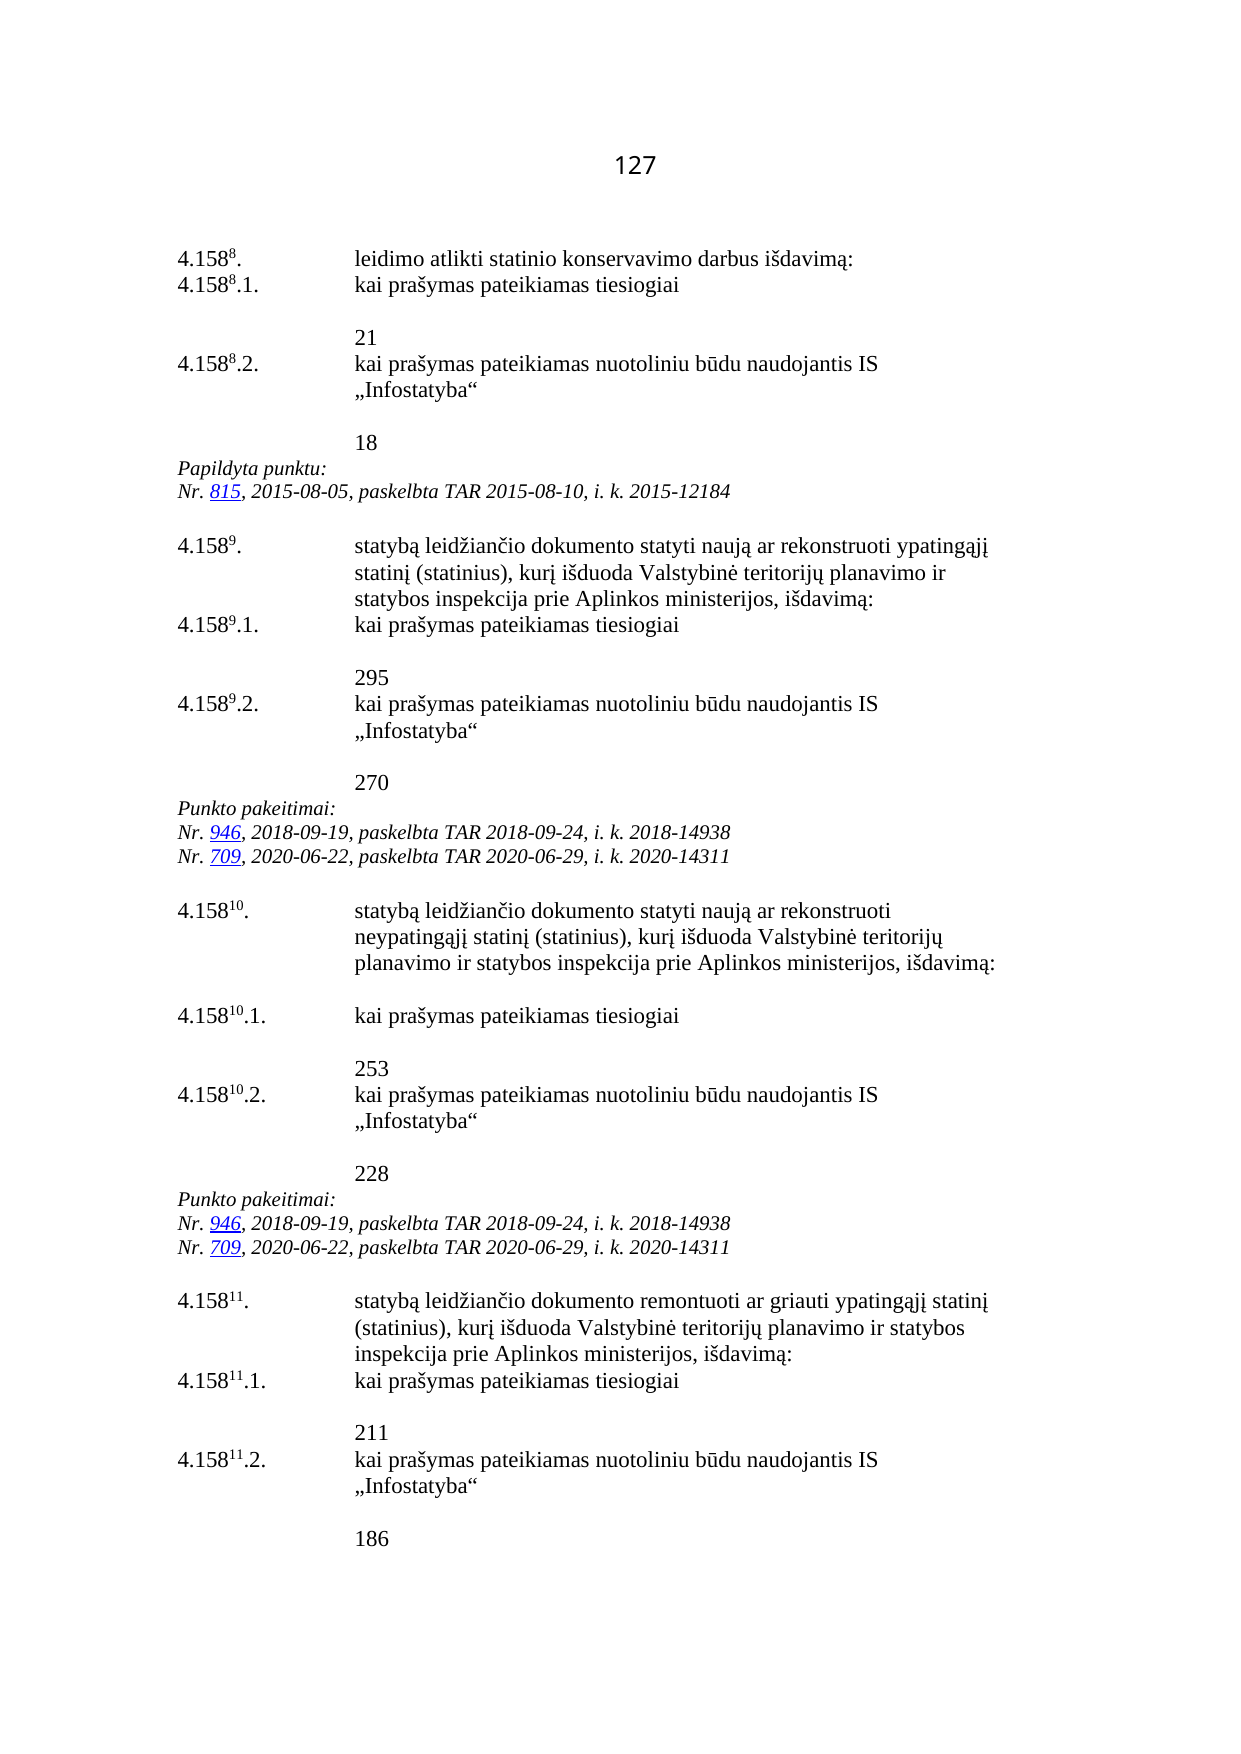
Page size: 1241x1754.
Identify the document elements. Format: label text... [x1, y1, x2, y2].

text 4.15811. statybą leidžiančio dokumento remontuoti ar griauti ypatingąjį statinį (statinius), kurį išduoda Valstybinė teritorijų planavimo ir statybos inspekcija prie Aplinkos ministerijos, išdavimą: [177, 1288, 1004, 1367]
text 4.15810. statybą leidžiančio dokumento statyti naują ar rekonstruoti neypatingąjį statinį (statinius), kurį išduoda Valstybinė teritorijų planavimo ir statybos inspekcija prie Aplinkos ministerijos, išdavimą: [177, 897, 1004, 1002]
text Nr. 946, 2018-09-19, paskelbta TAR 2018-09-24, i. k. 2018-14938 [177, 1211, 1092, 1235]
text 4.1588.1. kai prašymas pateikiamas tiesiogiai 21 [177, 271, 945, 350]
text 4.1588. leidimo atlikti statinio konservavimo darbus išdavimą: [177, 244, 945, 271]
text 4.1589. statybą leidžiančio dokumento statyti naują ar rekonstruoti ypatingąjį statinį (statinius), kurį išduoda Valstybinė teritorijų planavimo ir statybos inspekcija prie Aplinkos ministerijos, išdavimą: [177, 532, 1004, 611]
text Nr. 815, 2015-08-05, paskelbta TAR 2015-08-10, i. k. 2015-12184 [177, 479, 1092, 503]
text „Infostatyba“ 18 [354, 376, 945, 455]
text 4.15810.2. kai prašymas pateikiamas nuotoliniu būdu naudojantis IS „Infostatyba“ 228 [177, 1081, 1004, 1187]
text Nr. 709, 2020-06-22, paskelbta TAR 2020-06-29, i. k. 2020-14311 [177, 1235, 1092, 1259]
text Papildyta punktu: [177, 455, 1092, 479]
text 4.15811.1. kai prašymas pateikiamas tiesiogiai 211 [177, 1367, 1004, 1446]
text Nr. 709, 2020-06-22, paskelbta TAR 2020-06-29, i. k. 2020-14311 [177, 844, 1092, 868]
text 4.1589.1. kai prašymas pateikiamas tiesiogiai 295 [177, 611, 1004, 690]
text 4.1589.2. kai prašymas pateikiamas nuotoliniu būdu naudojantis IS „Infostatyba“ 270 [177, 690, 1004, 796]
text 4.15811.2. kai prašymas pateikiamas nuotoliniu būdu naudojantis IS „Infostatyba“ 186 [177, 1446, 1004, 1551]
text Nr. 946, 2018-09-19, paskelbta TAR 2018-09-24, i. k. 2018-14938 [177, 820, 1092, 844]
text Punkto pakeitimai: [177, 1187, 1092, 1211]
text Punkto pakeitimai: [177, 796, 1092, 820]
text 4.15810.1. kai prašymas pateikiamas tiesiogiai 253 [177, 1002, 1004, 1081]
text 4.1588.2. kai prašymas pateikiamas nuotoliniu būdu naudojantis IS [177, 350, 945, 376]
